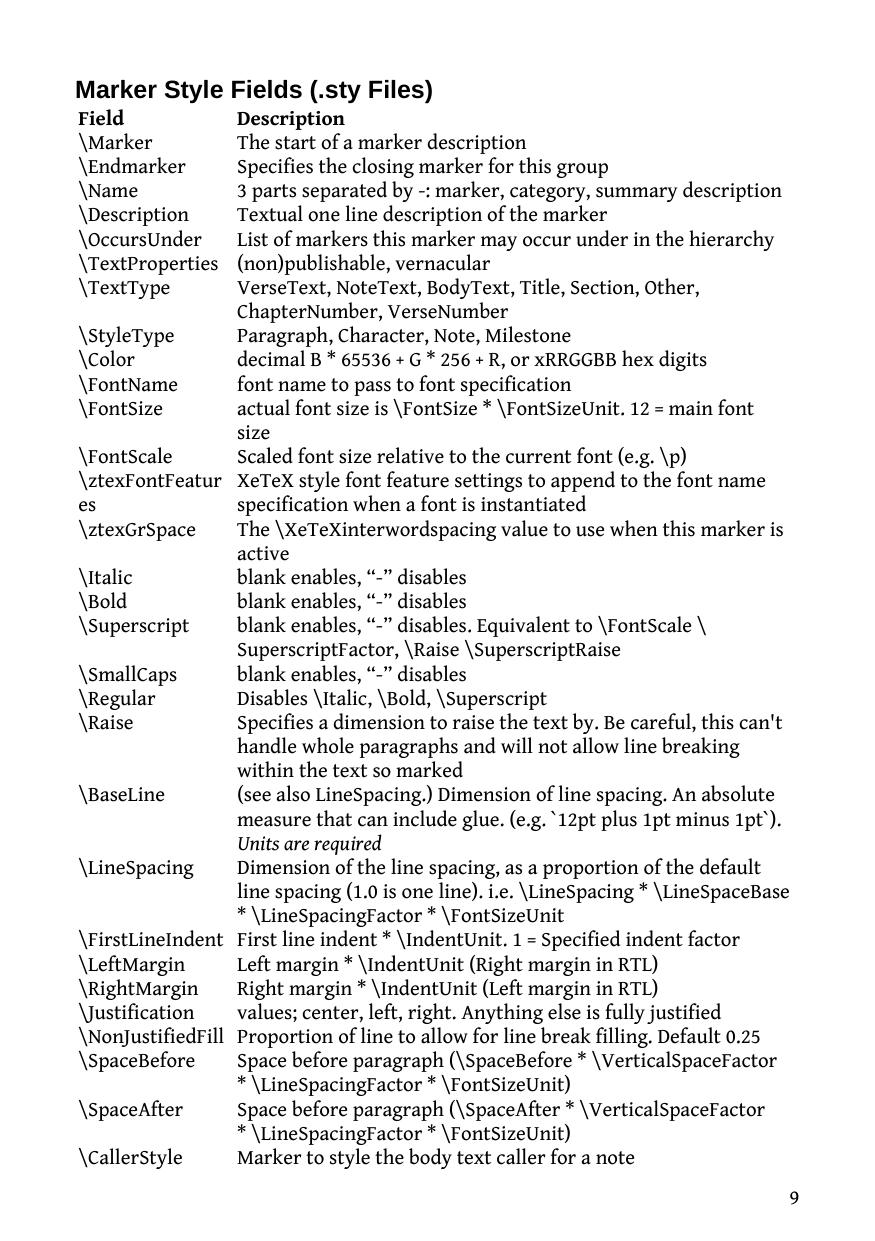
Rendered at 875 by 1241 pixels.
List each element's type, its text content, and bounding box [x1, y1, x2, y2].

table_cell Specifies the closing marker for this group [234, 155, 794, 179]
table_cell blank enables, “-” disables [234, 590, 794, 614]
table_cell \SpaceBefore [75, 1050, 234, 1098]
table_cell \⁠ztexFontFeatures [75, 470, 234, 518]
table_cell Proportion of line to allow for line break filling. Default 0.25 [234, 1025, 794, 1049]
table_header Description [234, 107, 794, 131]
table_cell \TextProperties [75, 252, 234, 276]
table_cell \⁠NonJustifiedFill [75, 1025, 234, 1049]
table_cell \StyleType [75, 325, 234, 349]
subtitle Marker Style Fields (.sty Files) [75, 75, 799, 104]
table_cell \CallerStyle [75, 1146, 234, 1170]
table_cell blank enables, “-” disables. Equivalent to \FontScale \SuperscriptFactor, \Raise \SuperscriptRaise [234, 615, 794, 663]
table_cell \⁠FirstLineIndent [75, 929, 234, 953]
table_cell \FontName [75, 373, 234, 397]
table_cell \Marker [75, 131, 234, 155]
table_cell Left margin * \IndentUnit (Right margin in RTL) [234, 953, 794, 977]
table_cell \Justification [75, 1001, 234, 1025]
table_cell blank enables, “-” disables [234, 663, 794, 687]
table_cell Space before paragraph (\SpaceAfter * \VerticalSpaceFactor * \LineSpacingFactor * \FontSizeUnit) [234, 1098, 794, 1146]
table_cell \FontSize [75, 397, 234, 445]
table_cell \RightMargin [75, 977, 234, 1001]
table_cell Marker to style the body text caller for a note [234, 1146, 794, 1170]
table_cell \Raise [75, 711, 234, 784]
table_cell Specifies a dimension to raise the text by. Be careful, this can't handle whole paragraphs and will not allow line breaking within the text so marked [234, 711, 794, 784]
table_cell \LeftMargin [75, 953, 234, 977]
table_cell font name to pass to font specification [234, 373, 794, 397]
table_cell Right margin * \IndentUnit (Left margin in RTL) [234, 977, 794, 1001]
table_cell values; center, left, right. Anything else is fully justified [234, 1001, 794, 1025]
table_cell (non)publishable, vernacular [234, 252, 794, 276]
table_cell Textual one line description of the marker [234, 204, 794, 228]
table_cell \Superscript [75, 615, 234, 663]
table_cell \SmallCaps [75, 663, 234, 687]
table_cell \FontScale [75, 445, 234, 469]
table_cell decimal B * 65536 + G * 256 + R, or xRRGGBB hex digits [234, 349, 794, 373]
table_cell \Color [75, 349, 234, 373]
table_cell \OccursUnder [75, 228, 234, 252]
table_cell The \XeTeXinterwordspacing value to use when this marker is active [234, 518, 794, 566]
table_cell Paragraph, Character, Note, Milestone [234, 325, 794, 349]
table_cell blank enables, “-” disables [234, 566, 794, 590]
table_cell \SpaceAfter [75, 1098, 234, 1146]
table_cell \Endmarker [75, 155, 234, 179]
table_cell \LineSpacing [75, 856, 234, 929]
table_cell First line indent * \IndentUnit. 1 = Specified indent factor [234, 929, 794, 953]
table_cell \Bold [75, 590, 234, 614]
table_cell \Italic [75, 566, 234, 590]
table_cell (see also LineSpacing.) Dimension of line spacing. An absolute measure that can include glue. (e.g. `12pt plus 1pt minus 1pt`). Units are required [234, 784, 794, 856]
table_cell The start of a marker description [234, 131, 794, 155]
table_cell Disables \Italic, \Bold, \Superscript [234, 687, 794, 711]
table_cell VerseText, NoteText, BodyText, Title, Section, Other, ChapterNumber, VerseNumber [234, 276, 794, 324]
table_cell \Description [75, 204, 234, 228]
table_cell \TextType [75, 276, 234, 324]
table_cell \Regular [75, 687, 234, 711]
table_header Field [75, 107, 234, 131]
table_cell List of markers this marker may occur under in the hierarchy [234, 228, 794, 252]
table_cell Dimension of the line spacing, as a proportion of the default line spacing (1.0 is one line). i.e. \LineSpacing * \LineSpaceBase * \LineSpacingFactor * \FontSizeUnit [234, 856, 794, 929]
table_cell XeTeX style font feature settings to append to the font name specification when a font is instantiated [234, 470, 794, 518]
table_cell Space before paragraph (\SpaceBefore * \VerticalSpaceFactor * \LineSpacingFactor * \FontSizeUnit) [234, 1050, 794, 1098]
table_cell \ztexGrSpace [75, 518, 234, 566]
table_cell \BaseLine [75, 784, 234, 856]
table_cell \Name [75, 180, 234, 204]
table_cell 3 parts separated by -: marker, category, summary description [234, 180, 794, 204]
table_cell Scaled font size relative to the current font (e.g. \p) [234, 445, 794, 469]
table_cell actual font size is \FontSize * \FontSizeUnit. 12 = main font size [234, 397, 794, 445]
